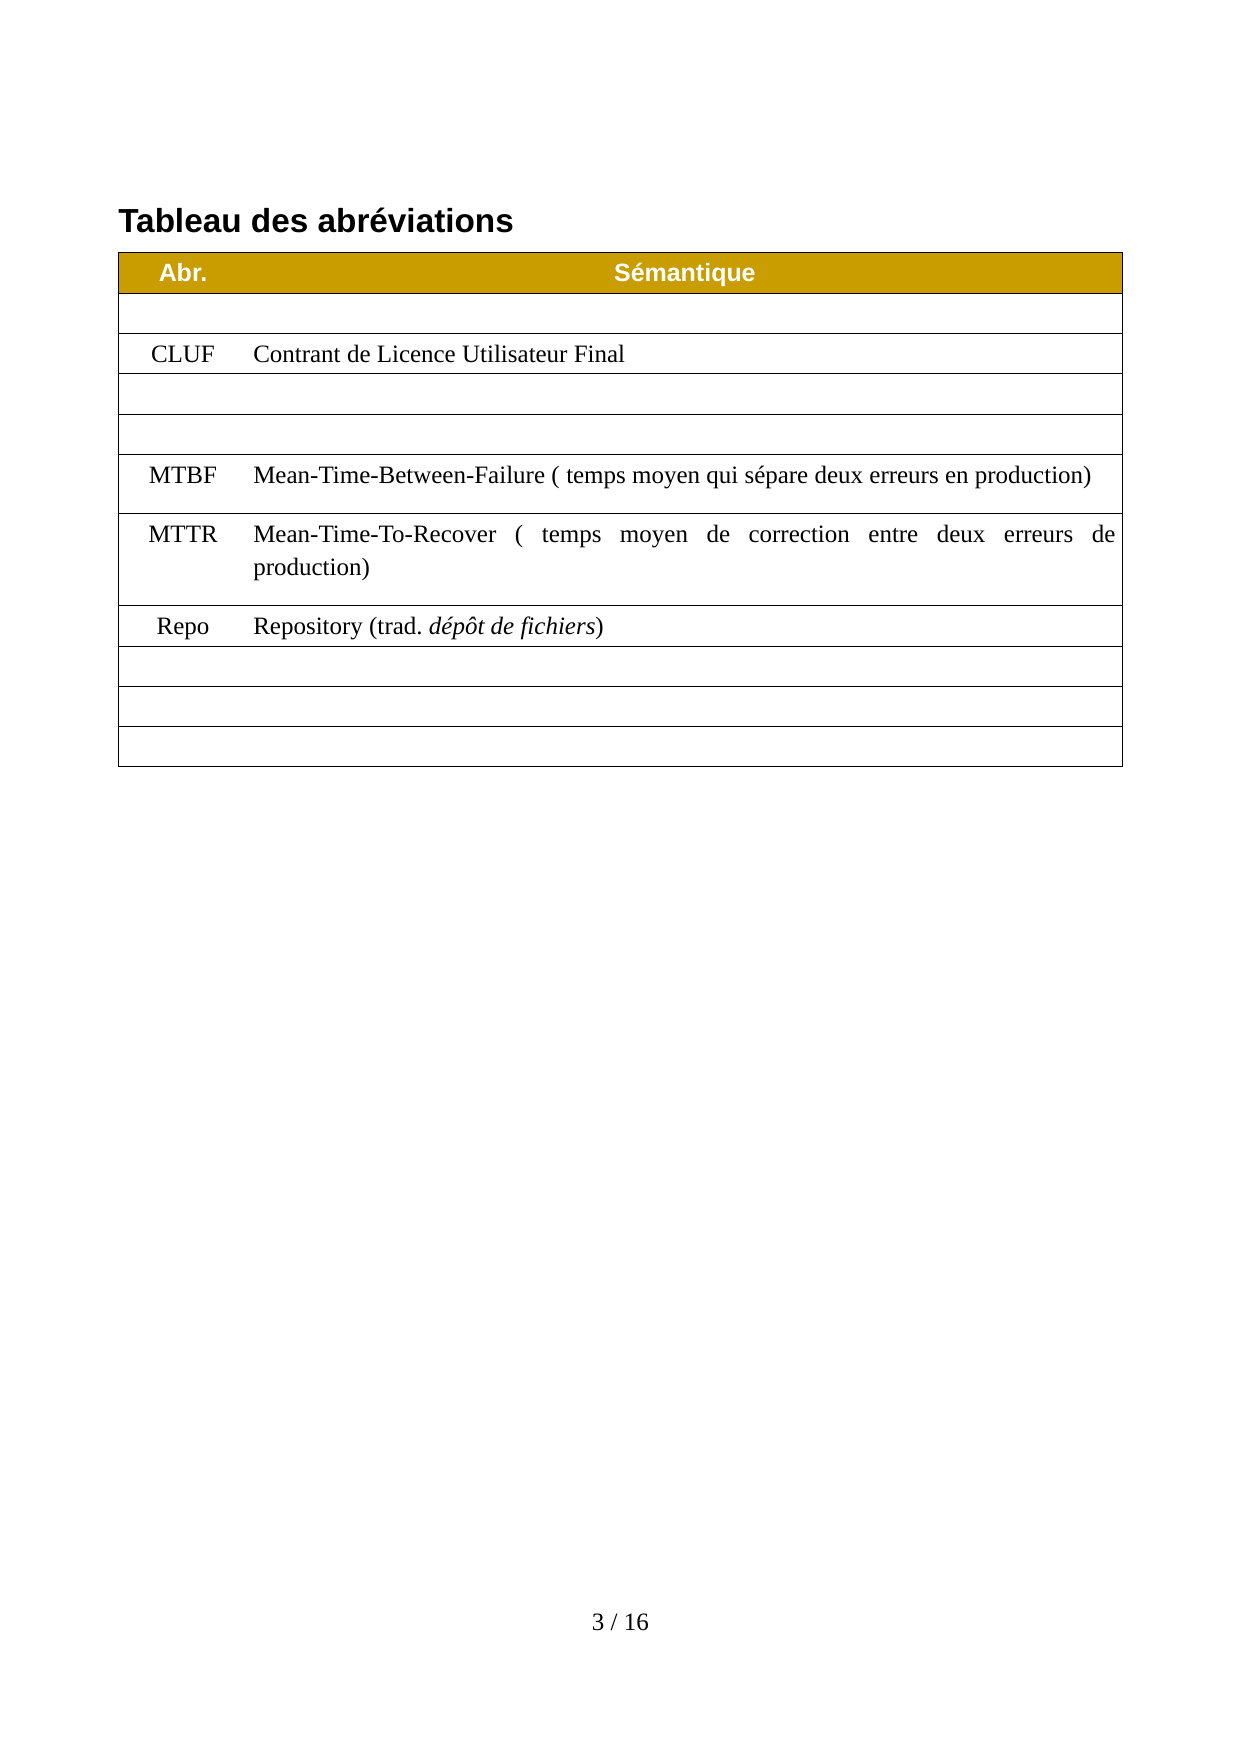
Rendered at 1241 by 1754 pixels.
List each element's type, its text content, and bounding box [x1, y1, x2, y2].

table_cell MTBF [119, 455, 247, 513]
table_cell [247, 647, 1122, 686]
table_cell Repository (trad. dépôt de fichiers) [247, 606, 1122, 646]
table_cell [119, 294, 247, 333]
table_cell MTTR [119, 514, 247, 605]
table_cell [247, 294, 1122, 333]
table_cell [119, 374, 247, 413]
table_header Sémantique [247, 253, 1122, 293]
table_cell [247, 727, 1122, 766]
table_cell CLUF [119, 334, 247, 373]
table_header Abr. [119, 253, 247, 293]
table_cell [119, 687, 247, 726]
table_cell Repo [119, 606, 247, 646]
table_cell Mean-Time-To-Recover ( temps moyen de correction entre deux erreurs de production) [247, 514, 1122, 605]
table_cell [119, 727, 247, 766]
table_cell Contrant de Licence Utilisateur Final [247, 334, 1122, 373]
table_cell [247, 687, 1122, 726]
table_cell [247, 415, 1122, 454]
table_cell [119, 647, 247, 686]
table_cell [247, 374, 1122, 413]
subtitle Tableau des abréviations [118, 201, 1122, 240]
table_cell Mean-Time-Between-Failure ( temps moyen qui sépare deux erreurs en production) [247, 455, 1122, 513]
table_cell [119, 415, 247, 454]
